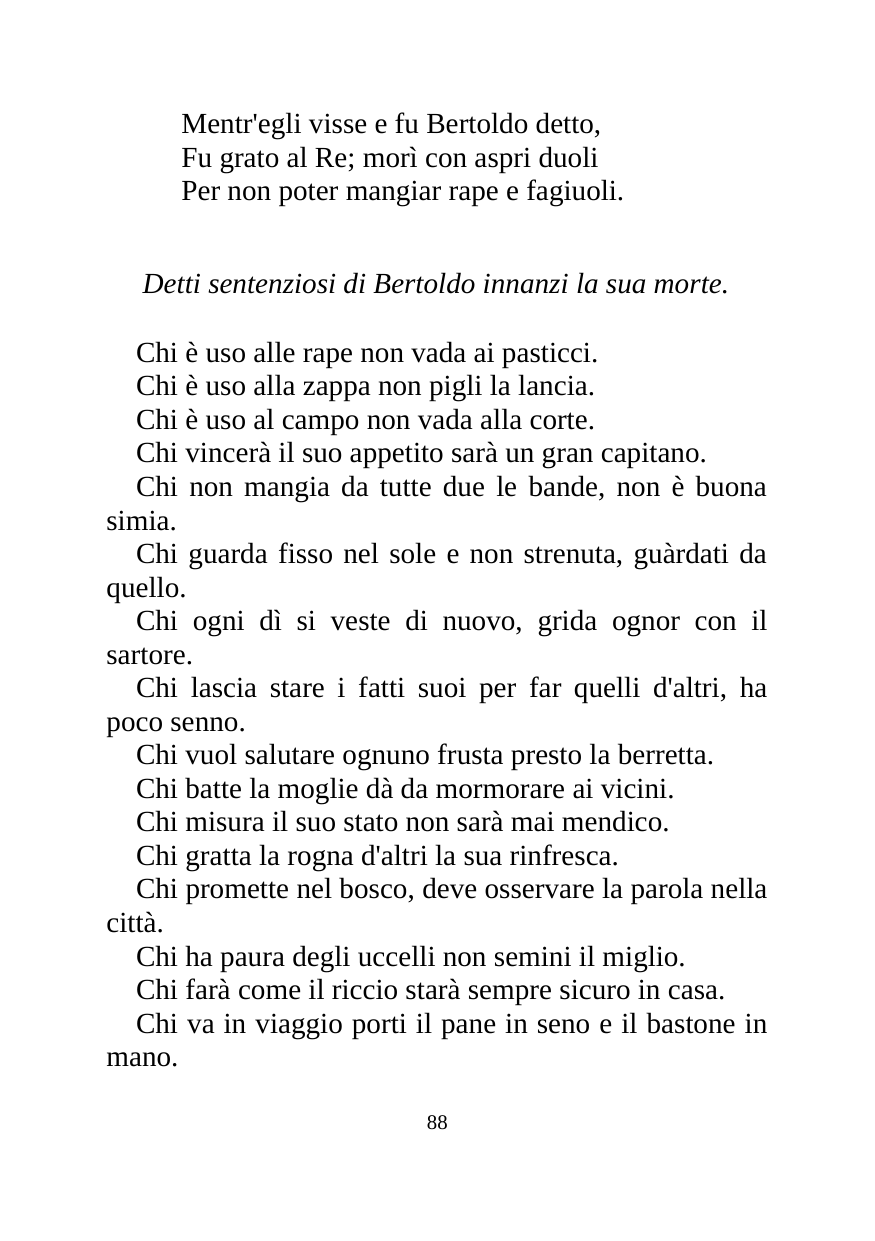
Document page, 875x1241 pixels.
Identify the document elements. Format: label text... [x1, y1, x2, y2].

text Chi lascia stare i fatti suoi per far quelli d'altri, ha poco senno. [106, 670, 768, 737]
text Fu grato al Re; morì con aspri duoli [106, 140, 768, 173]
text Chi promette nel bosco, deve osservare la parola nella città. [106, 872, 768, 939]
text Chi ha paura degli uccelli non semini il miglio. [106, 939, 768, 972]
text Chi misura il suo stato non sarà mai mendico. [106, 804, 768, 838]
text Chi è uso alle rape non vada ai pasticci. [106, 335, 768, 368]
text Chi farà come il riccio starà sempre sicuro in casa. [106, 972, 768, 1006]
subtitle Detti sentenziosi di Bertoldo innanzi la sua morte. [106, 266, 768, 299]
text Chi va in viaggio porti il pane in seno e il bastone in mano. [106, 1006, 768, 1073]
text Chi è uso alla zappa non pigli la lancia. [106, 368, 768, 402]
text Chi è uso al campo non vada alla corte. [106, 402, 768, 436]
text Chi ogni dì si veste di nuovo, grida ognor con il sartore. [106, 603, 768, 670]
text Per non poter mangiar rape e fagiuoli. [106, 173, 768, 207]
text Chi batte la moglie dà da mormorare ai vicini. [106, 771, 768, 804]
text Chi vincerà il suo appetito sarà un gran capitano. [106, 436, 768, 469]
text Chi guarda fisso nel sole e non strenuta, guàrdati da quello. [106, 536, 768, 603]
text Chi gratta la rogna d'altri la sua rinfresca. [106, 838, 768, 872]
text Mentr'egli visse e fu Bertoldo detto, [106, 106, 768, 140]
text Chi vuol salutare ognuno frusta presto la berretta. [106, 737, 768, 771]
text Chi non mangia da tutte due le bande, non è buona simia. [106, 469, 768, 536]
